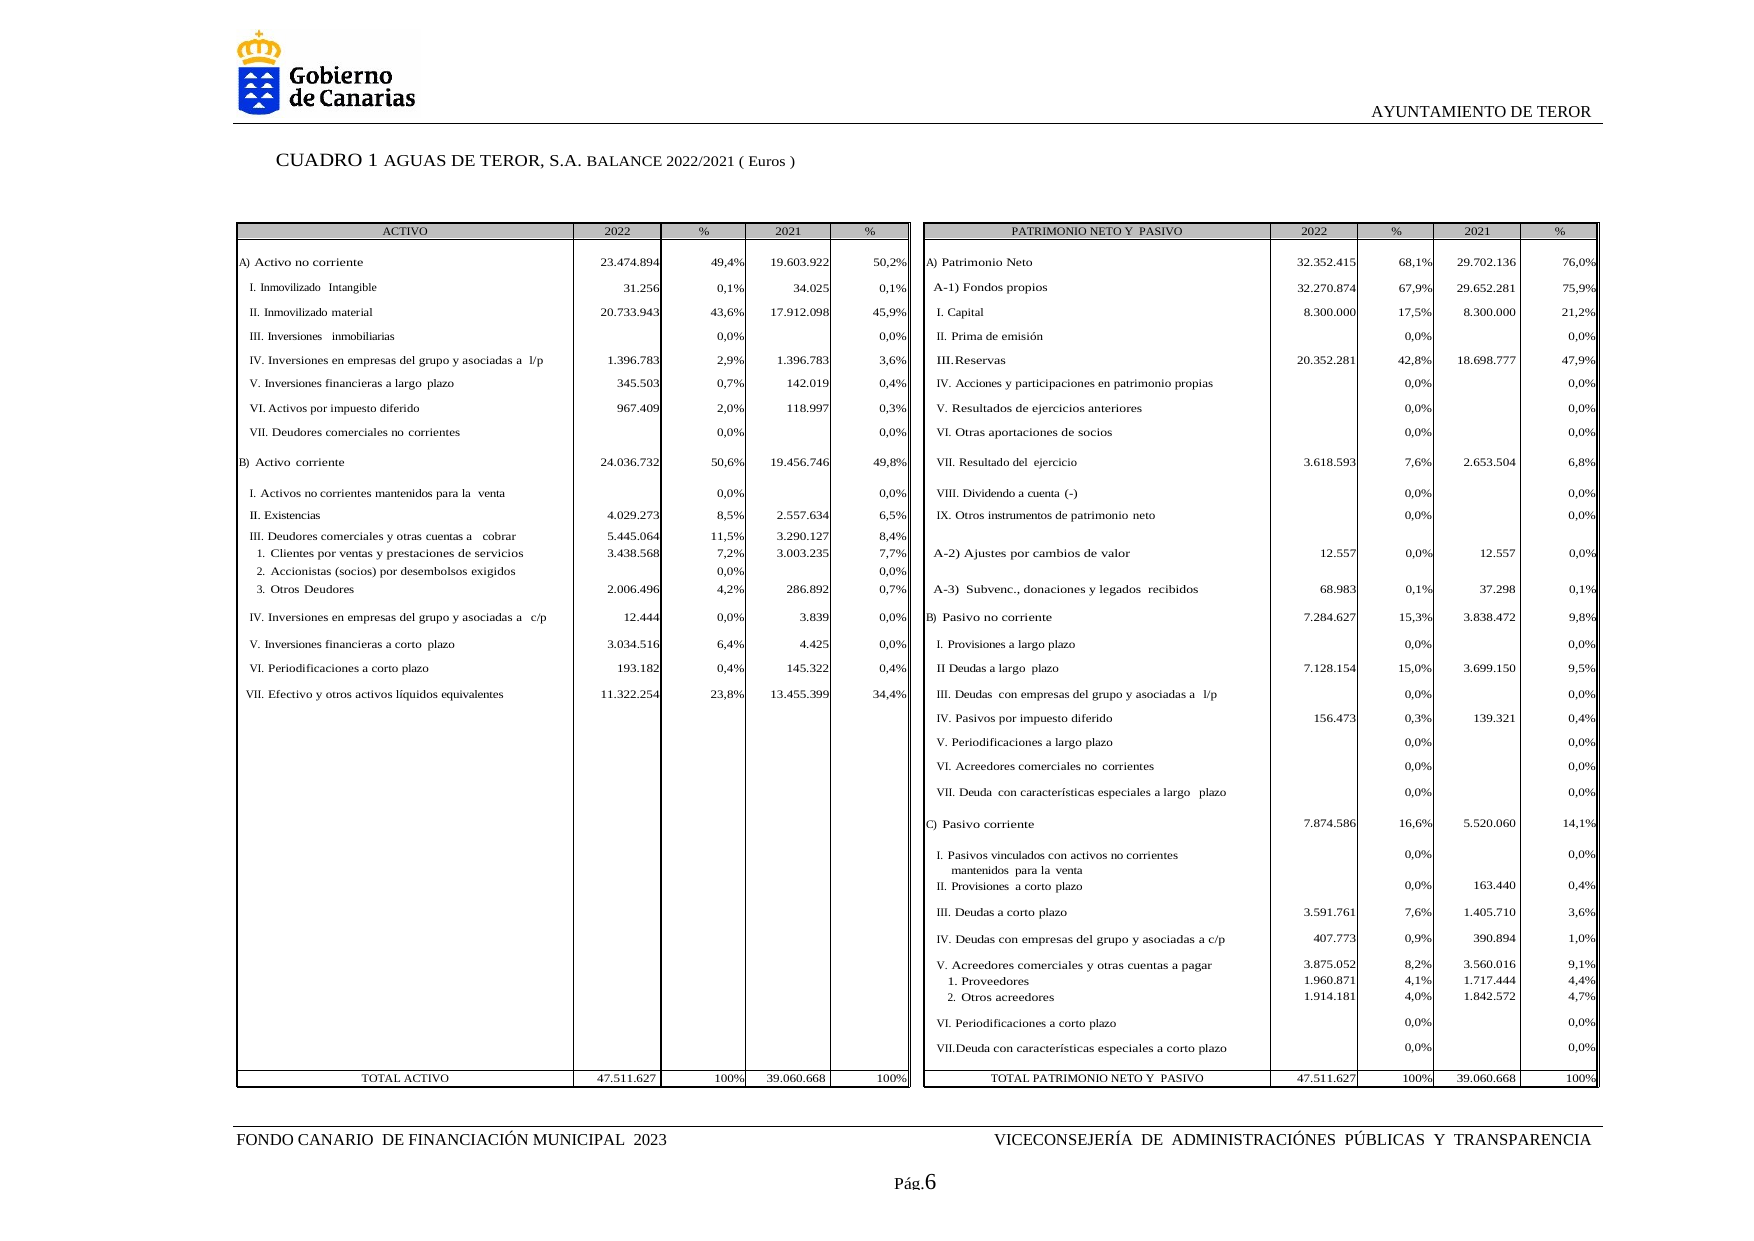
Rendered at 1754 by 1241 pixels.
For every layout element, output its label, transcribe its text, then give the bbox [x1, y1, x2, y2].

table_cell 45,9% [831, 299, 908, 323]
table_cell 1.960.871 [1271, 971, 1357, 987]
table_cell 0,0% [1521, 419, 1596, 446]
table_cell 163.440 [1434, 869, 1520, 898]
table_cell 7.128.154 [1271, 655, 1357, 680]
table_cell 7,2% [662, 544, 745, 561]
table_cell 0,0% [1521, 1034, 1596, 1069]
table_cell 13.455.399 [746, 680, 830, 1069]
table_cell 6,5% [831, 503, 908, 525]
table_cell 75,9% [1521, 274, 1596, 299]
table_cell 0,0% [662, 602, 745, 629]
table_cell 37.298 [1434, 570, 1520, 602]
table_cell 0,1% [1358, 570, 1433, 602]
table_cell 0,0% [1521, 1008, 1596, 1034]
table_cell 8,2% [1358, 950, 1433, 971]
table_cell 8,5% [662, 503, 745, 525]
table_cell 0,0% [1358, 680, 1433, 705]
table_cell [1434, 629, 1520, 655]
table_cell 6,8% [1521, 446, 1596, 476]
table_cell [1271, 323, 1357, 347]
table_cell 0,4% [831, 371, 908, 394]
table_cell 100% [1358, 1071, 1433, 1086]
table_cell 0,7% [831, 579, 908, 602]
table_cell 0,0% [1358, 476, 1433, 503]
table_cell [1434, 1034, 1520, 1069]
table_cell 3.034.516 [574, 629, 660, 655]
table_cell Activo no corriente Inmovilizado Intangible Inmovilizado material Inversiones inmobiliarias Inversiones en empresas del grupo y asociadas a l/p Inversiones financieras a largo plazo Activos por impuesto diferido Deudores comerciales no corrientes Activo corriente Activos no corrientes mantenidos para la venta Existencias Deudores comerciales y otras cuentas a cobrar Clientes por ventas y prestaciones de servicios Accionistas (socios) por desembolsos exigidos Otros Deudores Inversiones en empresas del grupo y asociadas a c/p Inversiones financieras a corto plazo Periodificaciones a corto plazo Efectivo y otros activos líquidos equivalentes [238, 240, 573, 1069]
table_header 2021 [746, 224, 830, 238]
table_cell 34,4% [831, 680, 908, 1069]
table_cell [574, 419, 660, 446]
table_cell 407.773 [1271, 924, 1357, 950]
table_cell [1434, 371, 1520, 394]
table_cell 0,0% [831, 602, 908, 629]
table_header 2022 [574, 224, 660, 238]
table_cell 7.874.586 [1271, 806, 1357, 838]
table_cell 3.838.472 [1434, 602, 1520, 629]
text CUADRO 1 AGUAS DE TEROR, S.A. BALANCE 2022/2021 ( Euros ) [221, 149, 1032, 171]
table_cell 0,1% [662, 274, 745, 299]
table_cell 0,0% [662, 561, 745, 579]
table_cell 76,0% [1521, 240, 1596, 274]
table_cell 17.912.098 [746, 299, 830, 323]
table_cell 11,5% [662, 525, 745, 544]
table_cell 0,9% [1358, 924, 1433, 950]
table_cell 0,0% [1358, 323, 1433, 347]
table_cell 49,8% [831, 446, 908, 476]
table_header % [1521, 224, 1596, 238]
table_cell 8.300.000 [1271, 299, 1357, 323]
table_cell 286.892 [746, 579, 830, 602]
table_cell 34.025 [746, 274, 830, 299]
table_cell [746, 419, 830, 446]
table_cell 0,0% [1521, 503, 1596, 533]
table_cell 15,0% [1358, 655, 1433, 680]
table_cell 2.557.634 [746, 503, 830, 525]
table_header 2021 [1434, 224, 1520, 238]
table_cell TOTAL PATRIMONIO NETO Y PASIVO [925, 1071, 1270, 1086]
table_cell 4,4% [1521, 971, 1596, 987]
table_cell 1.842.572 [1434, 987, 1520, 1008]
table_cell 20.352.281 [1271, 347, 1357, 371]
table_cell 6,4% [662, 629, 745, 655]
table_cell 0,1% [1521, 570, 1596, 602]
table_cell 3.438.568 [574, 544, 660, 561]
table_cell [1271, 753, 1357, 778]
table_cell 0,0% [1358, 869, 1433, 898]
table_cell 12.444 [574, 602, 660, 629]
table_cell 15,3% [1358, 602, 1433, 629]
table_cell 1.914.181 [1271, 987, 1357, 1008]
table_cell [1434, 323, 1520, 347]
table_header % [662, 224, 745, 238]
table_cell [1434, 778, 1520, 806]
table_cell 4,1% [1358, 971, 1433, 987]
table_cell 0,0% [1521, 680, 1596, 705]
table_cell [1434, 503, 1520, 533]
table_cell 0,0% [1521, 838, 1596, 869]
table_cell 0,4% [1521, 705, 1596, 729]
table_cell 0,0% [1358, 394, 1433, 419]
table_cell 47.511.627 [1271, 1071, 1357, 1086]
table_cell 11.322.254 [574, 680, 660, 1069]
table_cell 20.733.943 [574, 299, 660, 323]
table_cell 0,0% [662, 476, 745, 503]
table_cell 8.300.000 [1434, 299, 1520, 323]
table_cell 2,9% [662, 347, 745, 371]
table_header 2022 [1271, 224, 1357, 238]
table_header ACTIVO [238, 224, 573, 238]
table_cell Patrimonio Neto A-1) Fondos propios Capital Prima de emisión Reservas Acciones y participaciones en patrimonio propias Resultados de ejercicios anteriores Otras aportaciones de socios Resultado del ejercicio Dividendo a cuenta (-) Otros instrumentos de patrimonio neto A-2) Ajustes por cambios de valor A-3) Subvenc., donaciones y legados recibidos Pasivo no corriente Provisiones a largo plazo II Deudas a largo plazo Deudas con empresas del grupo y asociadas a l/p Pasivos por impuesto diferido Periodificaciones a largo plazo Acreedores comerciales no corrientes Deuda con características especiales a largo plazo Pasivo corriente Pasivos vinculados con activos no corrientes mantenidos para la venta Provisiones a corto plazo Deudas a corto plazo Deudas con empresas del grupo y asociadas a c/p Acreedores comerciales y otras cuentas a pagar Proveedores Otros acreedores Periodificaciones a corto plazo Deuda con características especiales a corto plazo [925, 240, 1270, 1069]
table_cell 0,7% [662, 371, 745, 394]
table_cell 0,0% [1358, 729, 1433, 753]
table_header % [831, 224, 908, 238]
table_cell 16,6% [1358, 806, 1433, 838]
table_cell [1434, 753, 1520, 778]
table_cell 193.182 [574, 655, 660, 680]
table_cell 9,8% [1521, 602, 1596, 629]
table_cell 23.474.894 [574, 240, 660, 274]
table_cell 0,0% [1521, 533, 1596, 570]
table_cell 0,0% [831, 629, 908, 655]
table_cell 42,8% [1358, 347, 1433, 371]
table_cell 39.060.668 [746, 1071, 830, 1086]
table_cell TOTAL ACTIVO [238, 1071, 573, 1086]
table_cell 3.699.150 [1434, 655, 1520, 680]
picture [236, 29, 422, 118]
table_cell [1271, 394, 1357, 419]
table_cell [1434, 680, 1520, 705]
table_cell 100% [662, 1071, 745, 1086]
table_cell 19.603.922 [746, 240, 830, 274]
table_cell 118.997 [746, 394, 830, 419]
table_cell 0,0% [831, 476, 908, 503]
table_cell 1.717.444 [1434, 971, 1520, 987]
table_cell 0,0% [1358, 503, 1433, 533]
table_cell 0,3% [831, 394, 908, 419]
table_cell 390.894 [1434, 924, 1520, 950]
table_cell 3,6% [1521, 898, 1596, 924]
table_cell 67,9% [1358, 274, 1433, 299]
table_cell [1434, 394, 1520, 419]
table_cell 24.036.732 [574, 446, 660, 476]
table_cell 4,7% [1521, 987, 1596, 1008]
table_cell [1271, 838, 1357, 869]
table_cell 0,0% [1358, 753, 1433, 778]
table_cell 3.839 [746, 602, 830, 629]
table_cell 19.456.746 [746, 446, 830, 476]
table_cell 3.591.761 [1271, 898, 1357, 924]
table_cell 3.290.127 [746, 525, 830, 544]
table_cell [1434, 729, 1520, 753]
table_cell 4.029.273 [574, 503, 660, 525]
table_cell 0,4% [662, 655, 745, 680]
table_cell 7,6% [1358, 446, 1433, 476]
table_cell [1271, 729, 1357, 753]
table_cell [574, 561, 660, 579]
table_cell [1271, 476, 1357, 503]
table_cell 0,3% [1358, 705, 1433, 729]
table_cell 0,0% [1358, 838, 1433, 869]
table_cell [1271, 419, 1357, 446]
table_cell 1,0% [1521, 924, 1596, 950]
table_cell [1271, 680, 1357, 705]
table_cell [1271, 778, 1357, 806]
table_cell [746, 561, 830, 579]
table_cell 2.006.496 [574, 579, 660, 602]
table_cell 12.557 [1271, 533, 1357, 570]
table_cell 0,0% [831, 419, 908, 446]
table_cell 142.019 [746, 371, 830, 394]
table_cell 3.560.016 [1434, 950, 1520, 971]
table_cell 17,5% [1358, 299, 1433, 323]
table_cell 3.003.235 [746, 544, 830, 561]
table_cell 345.503 [574, 371, 660, 394]
table_cell 2.653.504 [1434, 446, 1520, 476]
table_cell 31.256 [574, 274, 660, 299]
table_cell 0,0% [1521, 753, 1596, 778]
table_cell 3,6% [831, 347, 908, 371]
table_cell [1271, 1034, 1357, 1069]
table_cell 14,1% [1521, 806, 1596, 838]
table_cell 49,4% [662, 240, 745, 274]
table_cell 50,2% [831, 240, 908, 274]
table_cell [1271, 371, 1357, 394]
table_cell 12.557 [1434, 533, 1520, 570]
table_cell 3.618.593 [1271, 446, 1357, 476]
table_cell 47.511.627 [574, 1071, 660, 1086]
table_cell 0,0% [1521, 371, 1596, 394]
table_cell 139.321 [1434, 705, 1520, 729]
table_cell [1434, 838, 1520, 869]
table_cell [1271, 629, 1357, 655]
table_cell [746, 476, 830, 503]
table_cell [1271, 1008, 1357, 1034]
table_cell 43,6% [662, 299, 745, 323]
table_cell 0,0% [1358, 371, 1433, 394]
table_cell 0,0% [1358, 629, 1433, 655]
table_cell 39.060.668 [1434, 1071, 1520, 1086]
table_cell [1271, 503, 1357, 533]
table_cell 5.520.060 [1434, 806, 1520, 838]
table_cell 0,0% [1521, 323, 1596, 347]
table_cell 0,4% [831, 655, 908, 680]
table_cell 0,0% [1358, 1008, 1433, 1034]
table_cell 1.396.783 [746, 347, 830, 371]
table_cell [746, 323, 830, 347]
table_cell 0,0% [831, 561, 908, 579]
table_cell 0,0% [662, 323, 745, 347]
table_cell 8,4% [831, 525, 908, 544]
table_cell 7,7% [831, 544, 908, 561]
table_cell 68.983 [1271, 570, 1357, 602]
table_cell 0,1% [831, 274, 908, 299]
table_cell 1.405.710 [1434, 898, 1520, 924]
table_cell 100% [1521, 1071, 1596, 1086]
table_header PATRIMONIO NETO Y PASIVO [925, 224, 1270, 238]
table_cell 0,0% [1521, 729, 1596, 753]
table_cell 50,6% [662, 446, 745, 476]
table_cell 32.270.874 [1271, 274, 1357, 299]
table_cell [1271, 869, 1357, 898]
table_cell 9,1% [1521, 950, 1596, 971]
table_cell 0,0% [1521, 629, 1596, 655]
table_cell 0,4% [1521, 869, 1596, 898]
table_cell 1.396.783 [574, 347, 660, 371]
table_cell 4.425 [746, 629, 830, 655]
table_cell 32.352.415 [1271, 240, 1357, 274]
table_cell 4,2% [662, 579, 745, 602]
table_cell 0,0% [1358, 1034, 1433, 1069]
table_cell 18.698.777 [1434, 347, 1520, 371]
table_header % [1358, 224, 1433, 238]
table_cell 0,0% [1358, 533, 1433, 570]
table_cell 0,0% [1358, 419, 1433, 446]
table_cell 5.445.064 [574, 525, 660, 544]
table_cell 967.409 [574, 394, 660, 419]
table_cell [574, 476, 660, 503]
table_cell 7.284.627 [1271, 602, 1357, 629]
table_cell 0,0% [1521, 476, 1596, 503]
table_cell 145.322 [746, 655, 830, 680]
table_cell 100% [831, 1071, 908, 1086]
table_cell 9,5% [1521, 655, 1596, 680]
table_cell 0,0% [831, 323, 908, 347]
table_cell 0,0% [1358, 778, 1433, 806]
table_cell 156.473 [1271, 705, 1357, 729]
table_cell 7,6% [1358, 898, 1433, 924]
table_cell 4,0% [1358, 987, 1433, 1008]
table_cell [1434, 419, 1520, 446]
table_cell [1434, 476, 1520, 503]
table_cell 0,0% [1521, 394, 1596, 419]
table_cell [574, 323, 660, 347]
table_cell 3.875.052 [1271, 950, 1357, 971]
table_cell 0,0% [1521, 778, 1596, 806]
table_cell [1434, 1008, 1520, 1034]
table_cell 0,0% [662, 419, 745, 446]
table_cell 29.652.281 [1434, 274, 1520, 299]
table_cell 29.702.136 [1434, 240, 1520, 274]
table_cell 47,9% [1521, 347, 1596, 371]
table_cell 2,0% [662, 394, 745, 419]
table_cell 21,2% [1521, 299, 1596, 323]
table_cell 68,1% [1358, 240, 1433, 274]
table_cell 23,8% [662, 680, 745, 1069]
